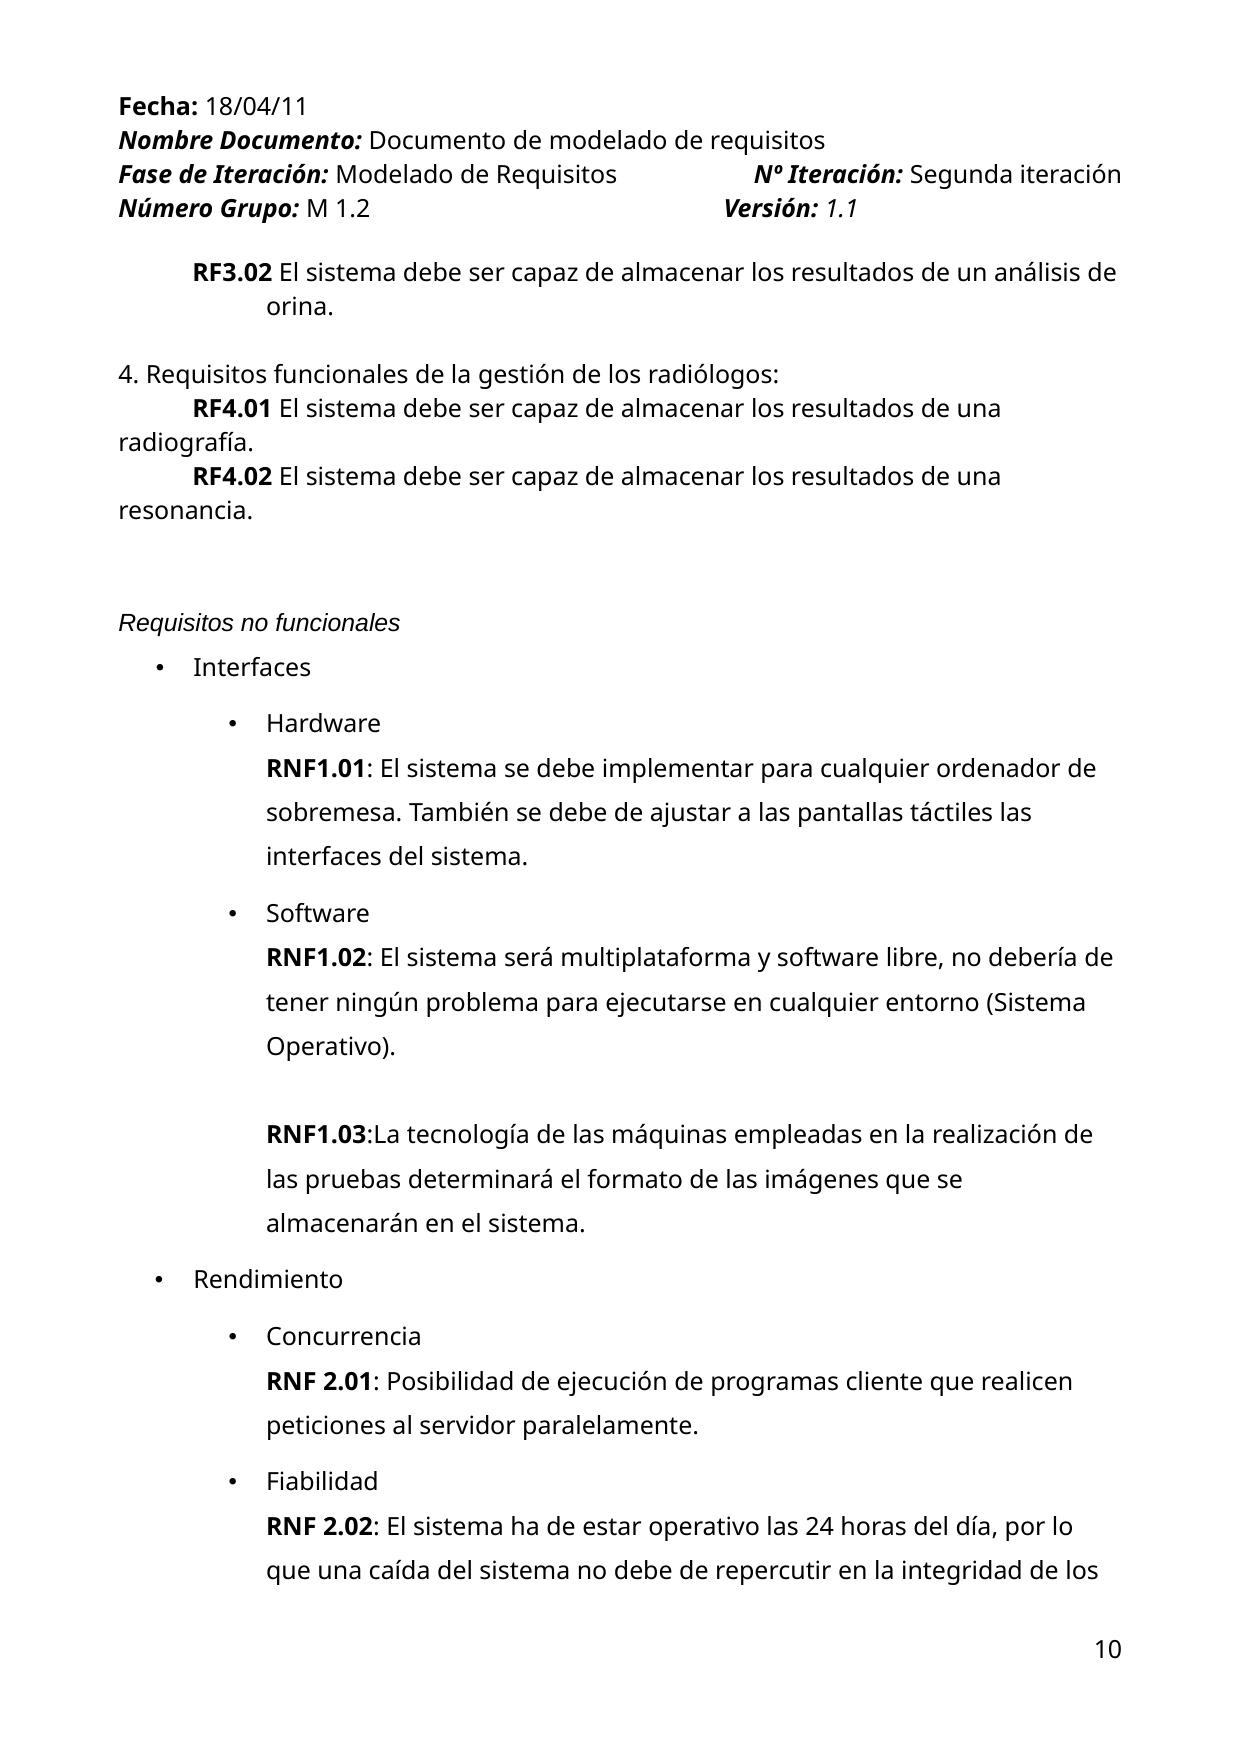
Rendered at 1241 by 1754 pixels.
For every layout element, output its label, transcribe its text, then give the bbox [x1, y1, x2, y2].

list Fiabilidad RNF 2.02: El sistema ha de estar operativo las 24 horas del día, por lo que una caída del sistema no debe de repercutir en la integridad de los [228, 1464, 1122, 1587]
text RF4.01 El sistema debe ser capaz de almacenar los resultados de una radiografía. [118, 391, 1122, 459]
text RF4.02 El sistema debe ser capaz de almacenar los resultados de una resonancia. [118, 459, 1122, 527]
list Concurrencia RNF 2.01: Posibilidad de ejecución de programas cliente que realicen peticiones al servidor paralelamente. [228, 1319, 1122, 1441]
text 4. Requisitos funcionales de la gestión de los radiólogos: [118, 356, 1122, 391]
subtitle Requisitos no funcionales [118, 608, 1122, 637]
list Rendimiento [154, 1262, 1122, 1296]
list Software RNF1.02: El sistema será multiplataforma y software libre, no debería de tener ningún problema para ejecutarse en cualquier entorno (Sistema Operativo). RNF1.03:La tecnología de las máquinas empleadas en la realización de las pruebas determinará el formato de las imágenes que se almacenarán en el sistema. [228, 896, 1122, 1239]
list Interfaces [156, 649, 1122, 683]
list Hardware RNF1.01: El sistema se debe implementar para cualquier ordenador de sobremesa. También se debe de ajustar a las pantallas táctiles las interfaces del sistema. [228, 706, 1122, 873]
text RF3.02 El sistema debe ser capaz de almacenar los resultados de un análisis de orina. [118, 254, 1122, 322]
